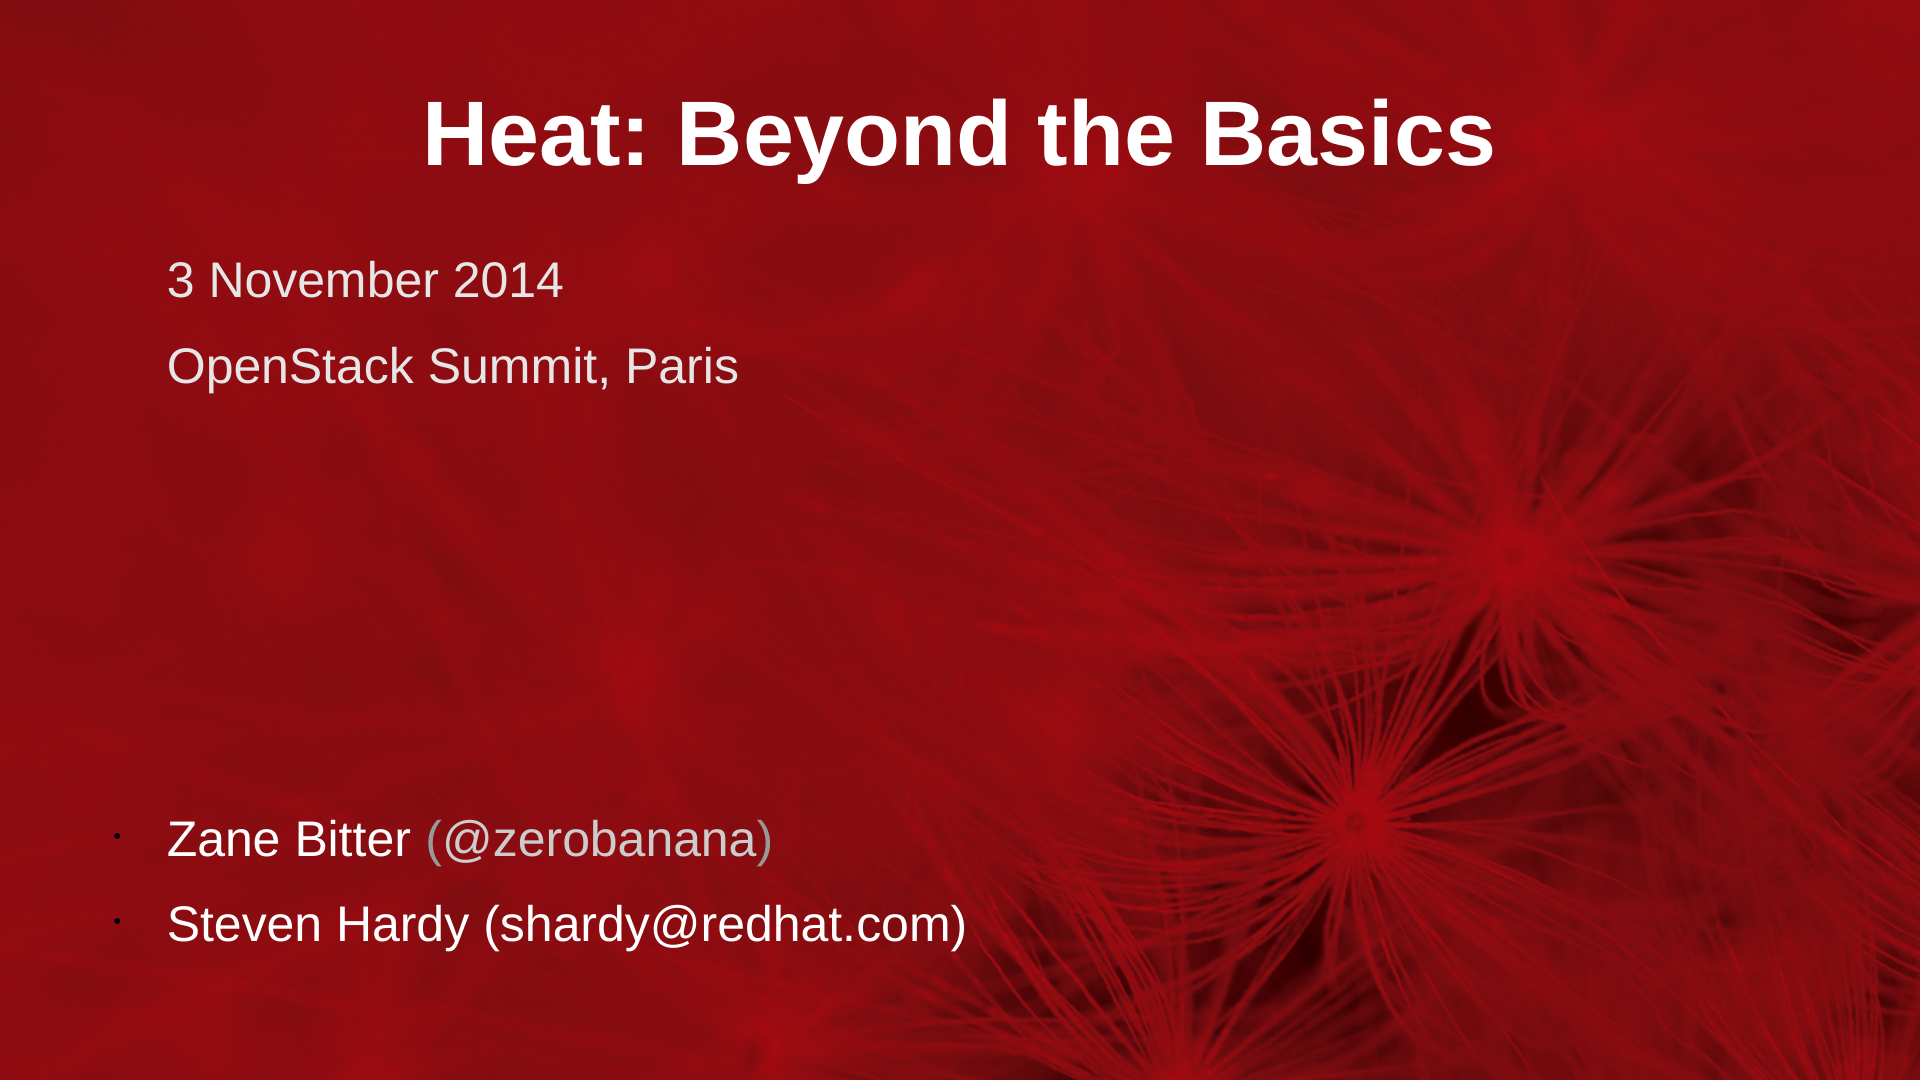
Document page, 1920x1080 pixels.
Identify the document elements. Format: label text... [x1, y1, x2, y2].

list Zane Bitter (@zerobanana) Steven Hardy (shardy@redhat.com) [95, 811, 1824, 1080]
title Heat: Beyond the Basics [95, 43, 1824, 224]
picture [0, 0, 1920, 1080]
list 3 November 2014 OpenStack Summit, Paris [95, 252, 940, 552]
